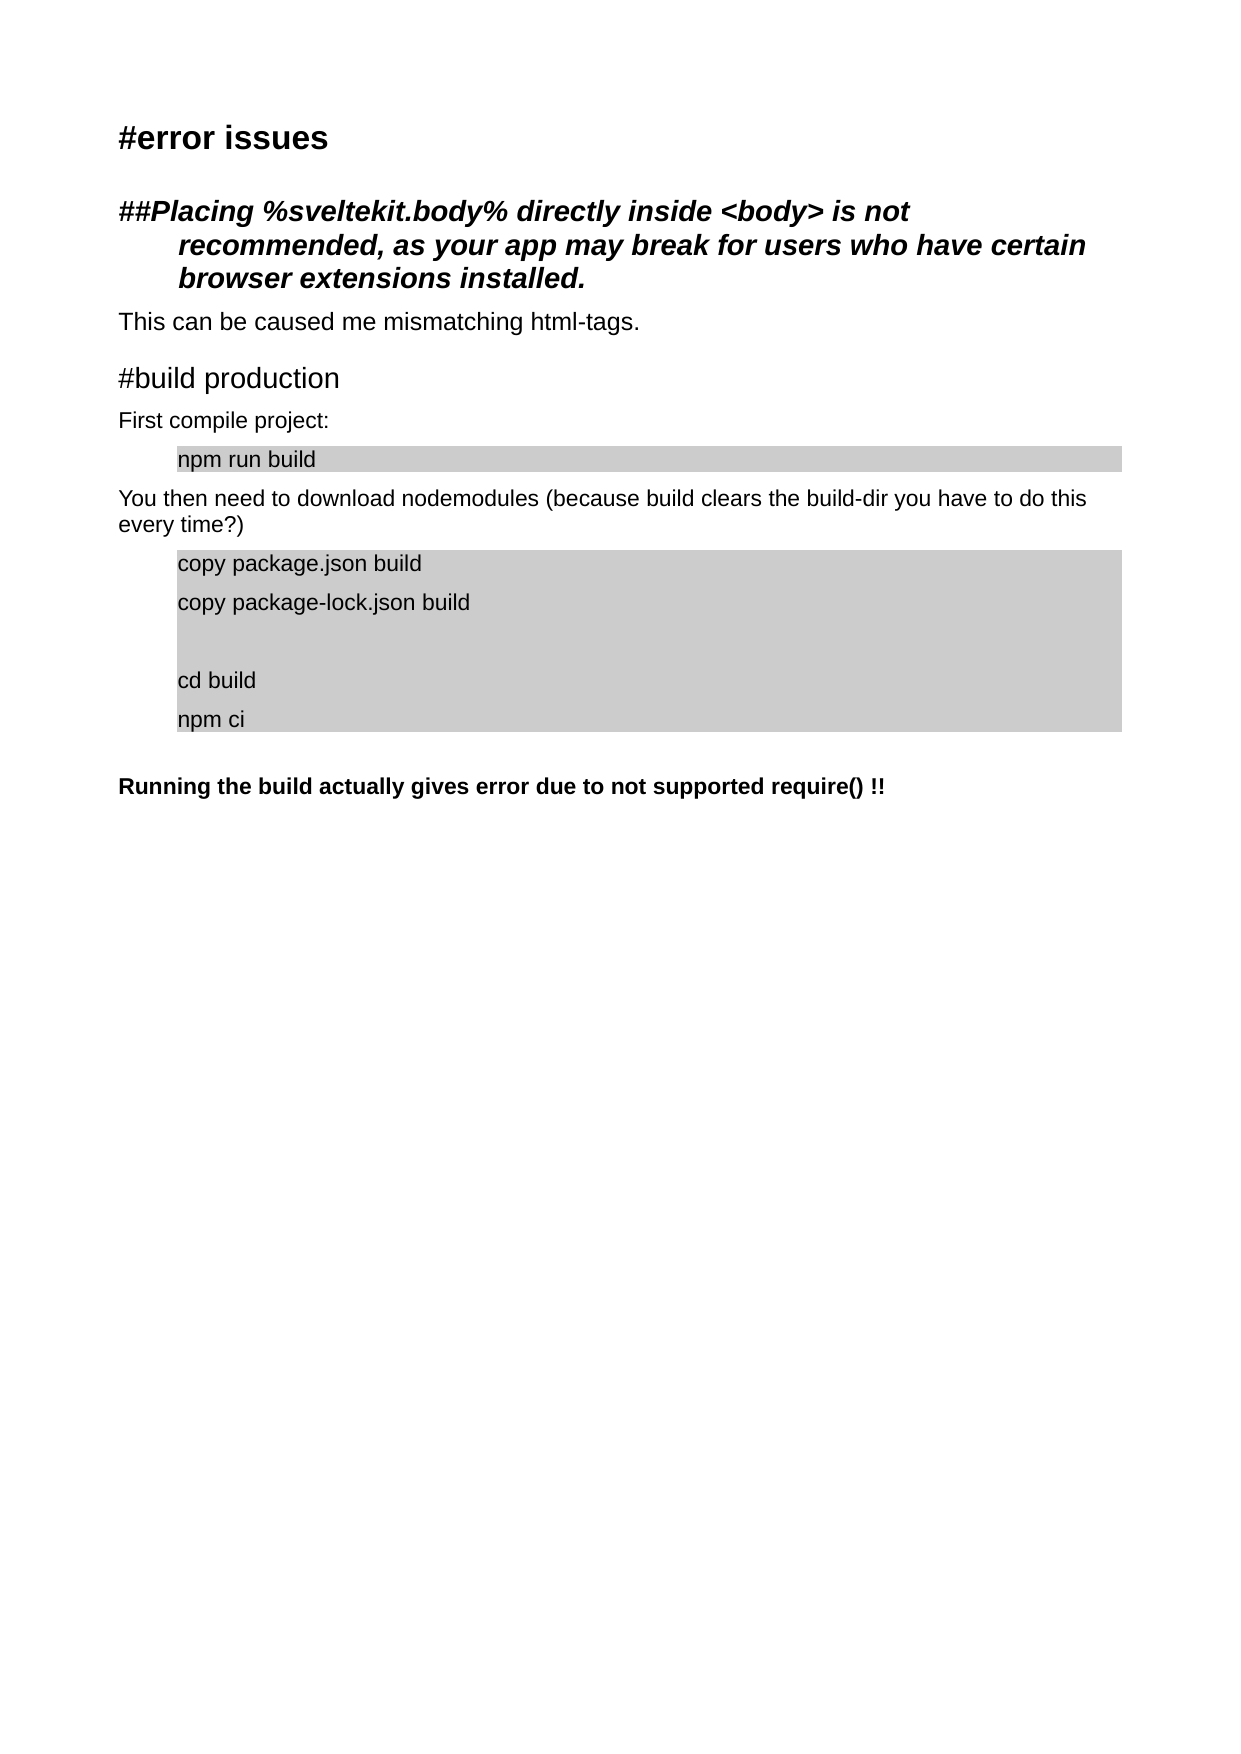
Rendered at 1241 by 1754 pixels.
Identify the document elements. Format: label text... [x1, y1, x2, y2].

text npm run build [177, 446, 1122, 472]
text First compile project: [118, 407, 1122, 433]
text This can be caused me mismatching html-tags. [118, 307, 1122, 336]
text copy package.json build [177, 550, 1122, 576]
subtitle #build production [118, 361, 1122, 395]
text copy package-lock.json build [177, 589, 1122, 615]
subtitle #error issues [118, 118, 1122, 157]
subtitle ##Placing %sveltekit.body% directly inside <body> is not recommended, as your app may break for users who have certain browser extensions installed. [118, 194, 1122, 295]
text Running the build actually gives error due to not supported require() !! [118, 773, 1122, 799]
text npm ci [177, 706, 1122, 732]
text cd build [177, 667, 1122, 693]
text You then need to download nodemodules (because build clears the build-dir you have to do this every time?) [118, 485, 1122, 538]
